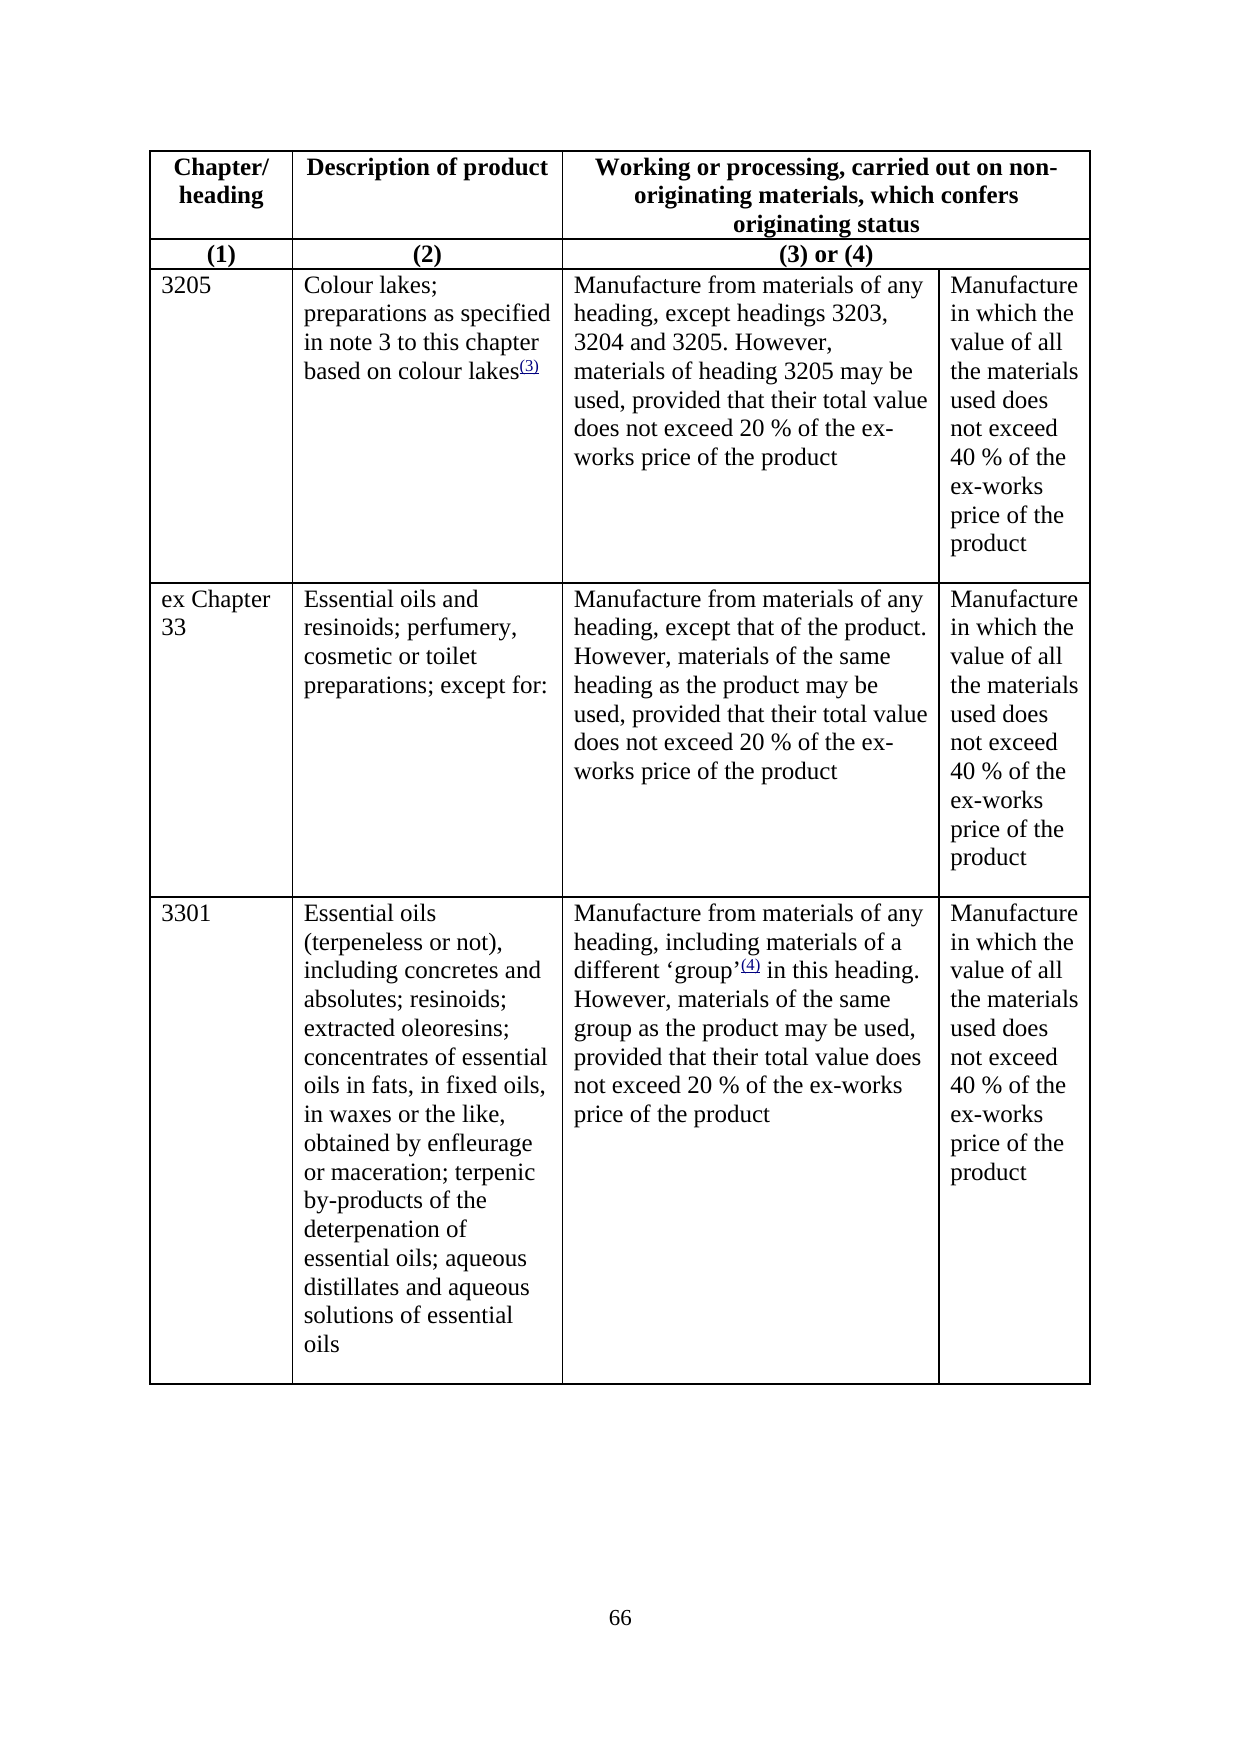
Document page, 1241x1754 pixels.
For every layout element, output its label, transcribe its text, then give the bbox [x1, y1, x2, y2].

table_header Description of product [293, 152, 562, 238]
table_header Chapter/ heading [151, 152, 292, 238]
table_cell Manufacture in which the value of all the materials used does not exceed 40 % of the ex-works price of the product [940, 898, 1089, 1383]
table_cell Manufacture from materials of any heading, except headings 3203, 3204 and 3205. However, materials of heading 3205 may be used, provided that their total value does not exceed 20 % of the ex-works price of the product [563, 270, 938, 582]
table_cell Manufacture in which the value of all the materials used does not exceed 40 % of the ex-works price of the product [940, 270, 1089, 582]
table_cell (2) [293, 240, 562, 268]
table_cell Essential oils (terpeneless or not), including concretes and absolutes; resinoids; extracted oleoresins; concentrates of essential oils in fats, in fixed oils, in waxes or the like, obtained by enfleurage or maceration; terpenic by-products of the deterpenation of essential oils; aqueous distillates and aqueous solutions of essential oils [293, 898, 562, 1383]
table_cell Manufacture from materials of any heading, including materials of a different ‘group’(4) in this heading. However, materials of the same group as the product may be used, provided that their total value does not exceed 20 % of the ex-works price of the product [563, 898, 938, 1383]
table_cell 3205 [151, 270, 292, 582]
table_cell 3301 [151, 898, 292, 1383]
table_header Working or processing, carried out on non-originating materials, which confers originating status [563, 152, 1089, 238]
table_cell (3) or (4) [563, 240, 1089, 268]
table_cell Colour lakes; preparations as specified in note 3 to this chapter based on colour lakes(3) [293, 270, 562, 582]
table_cell (1) [151, 240, 292, 268]
table_cell Essential oils and resinoids; perfumery, cosmetic or toilet preparations; except for: [293, 584, 562, 896]
table_cell Manufacture in which the value of all the materials used does not exceed 40 % of the ex-works price of the product [940, 584, 1089, 896]
table_cell Manufacture from materials of any heading, except that of the product. However, materials of the same heading as the product may be used, provided that their total value does not exceed 20 % of the ex-works price of the product [563, 584, 938, 896]
table_cell ex Chapter 33 [151, 584, 292, 896]
